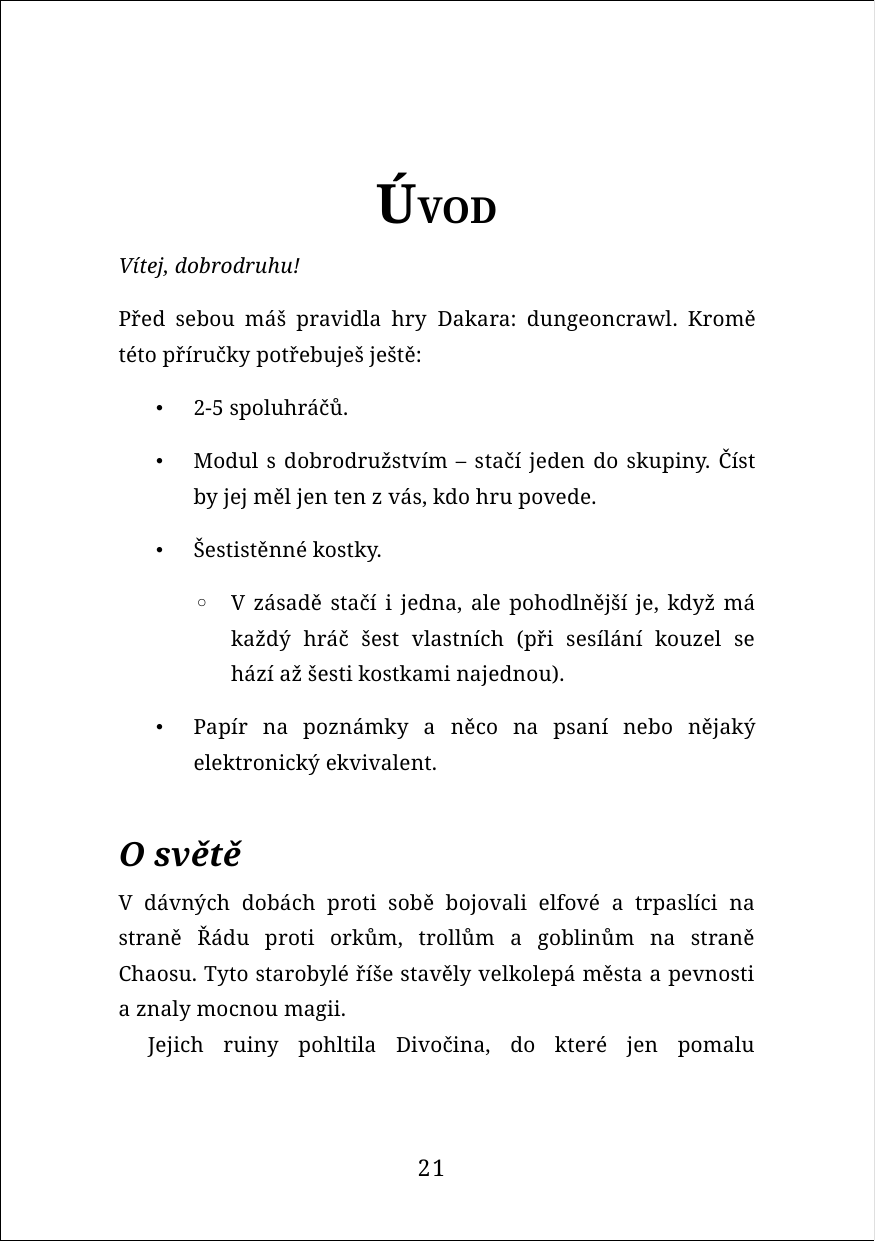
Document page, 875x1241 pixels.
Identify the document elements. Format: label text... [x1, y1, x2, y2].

list 2-5 spoluhráčů. [156, 393, 756, 421]
list V⁠ zásadě stačí i⁠ jedna, ale pohodlnější je, když má každý hráč šest vlastních (při sesílání kouzel se hází až šesti kostkami najednou). [193, 588, 756, 688]
subtitle Úvod [118, 166, 756, 239]
list Šestistěnné kostky. [156, 535, 756, 563]
text Před sebou máš pravidla hry Dakara: dungeoncrawl. Kromě této příručky potřebuješ ještě: [118, 304, 756, 368]
text Vítej, dobrodruhu! [118, 251, 756, 279]
list Papír na poznámky a⁠ něco na psaní nebo nějaký elektronický ekvivalent. [156, 712, 756, 776]
subtitle O světě [118, 831, 756, 876]
text V dávných dobách proti sobě bojovali elfové a trpaslíci na straně Řádu proti orkům, trollům a goblinům na straně Chaosu. Tyto starobylé říše stavěly velkolepá města a pevnosti a znaly mocnou magii. Jejich ruiny pohltila Divočina, do které jen pomalu [118, 888, 756, 1058]
list Modul s dobrodružstvím – stačí jeden do skupiny. Číst by jej měl jen ten z vás, kdo hru povede. [156, 446, 756, 510]
